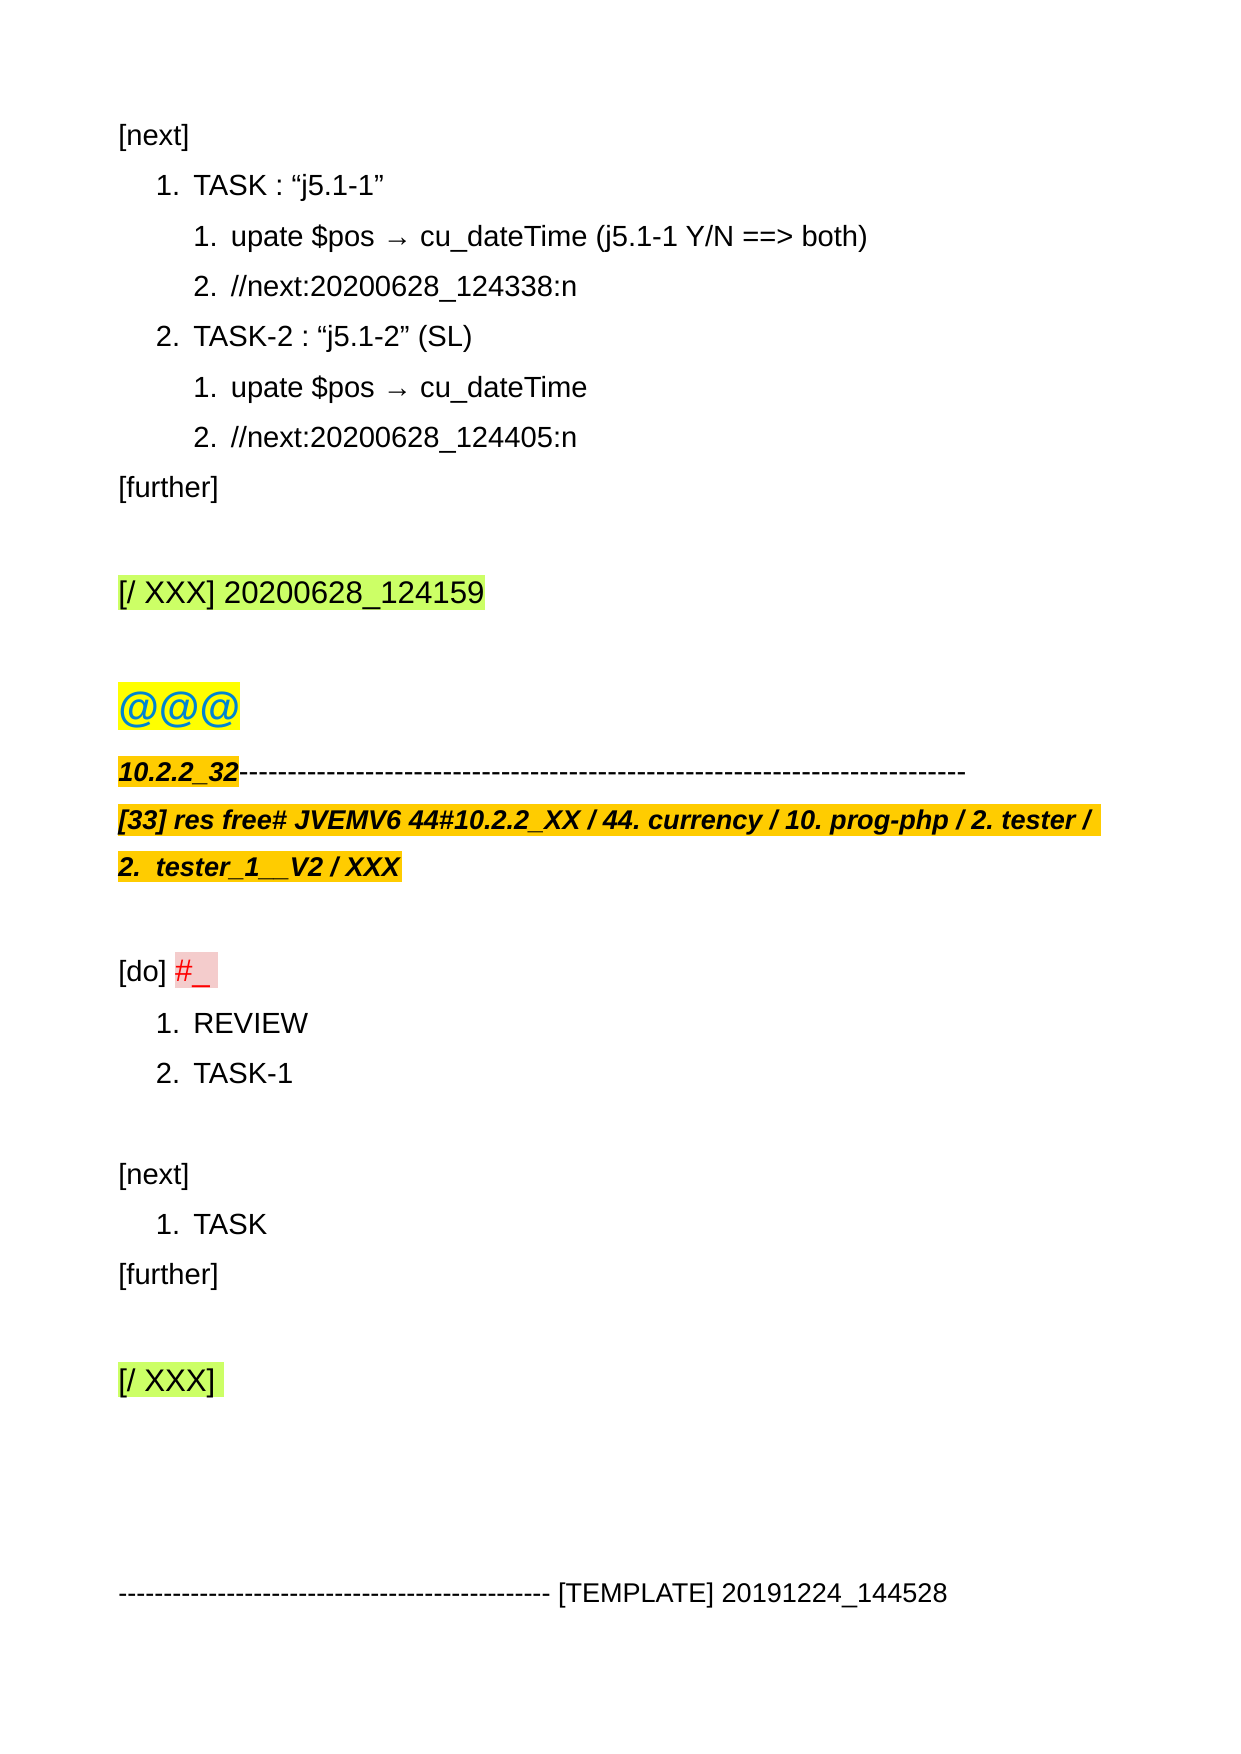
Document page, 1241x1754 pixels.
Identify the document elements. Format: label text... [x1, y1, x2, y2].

list //next:20200628_124405:n [193, 420, 1122, 453]
text [33] res free# JVEMV6 44#10.2.2_XX / 44. currency / 10. prog-php / 2. tester / 2. tester_1__V2 / XXX [118, 804, 1122, 882]
text 10.2.2_32--------------------------------------------------------------------------- [118, 754, 1122, 788]
text [next] [118, 118, 1122, 152]
text [next] [118, 1157, 1122, 1190]
text @@@ [118, 682, 1122, 730]
text ------------------------------------------------ [TEMPLATE] 20191224_144528 [118, 1577, 1122, 1608]
list TASK : “j5.1-1” [156, 168, 1122, 202]
text [further] [118, 1257, 1122, 1291]
text [further] [118, 470, 1122, 504]
list TASK-2 : “j5.1-2” (SL) [156, 319, 1122, 353]
text [/ XXX] [118, 1308, 1122, 1397]
list //next:20200628_124338:n [193, 269, 1122, 303]
list TASK-1 [156, 1056, 1122, 1090]
text [do] #_ [118, 952, 1122, 988]
list REVIEW [156, 1006, 1122, 1039]
list TASK [156, 1207, 1122, 1241]
list upate $pos → cu_dateTime (j5.1-1 Y/N ==> both) [193, 219, 1122, 252]
list upate $pos → cu_dateTime [193, 370, 1122, 403]
text [/ XXX] 20200628_124159 [118, 521, 1122, 610]
